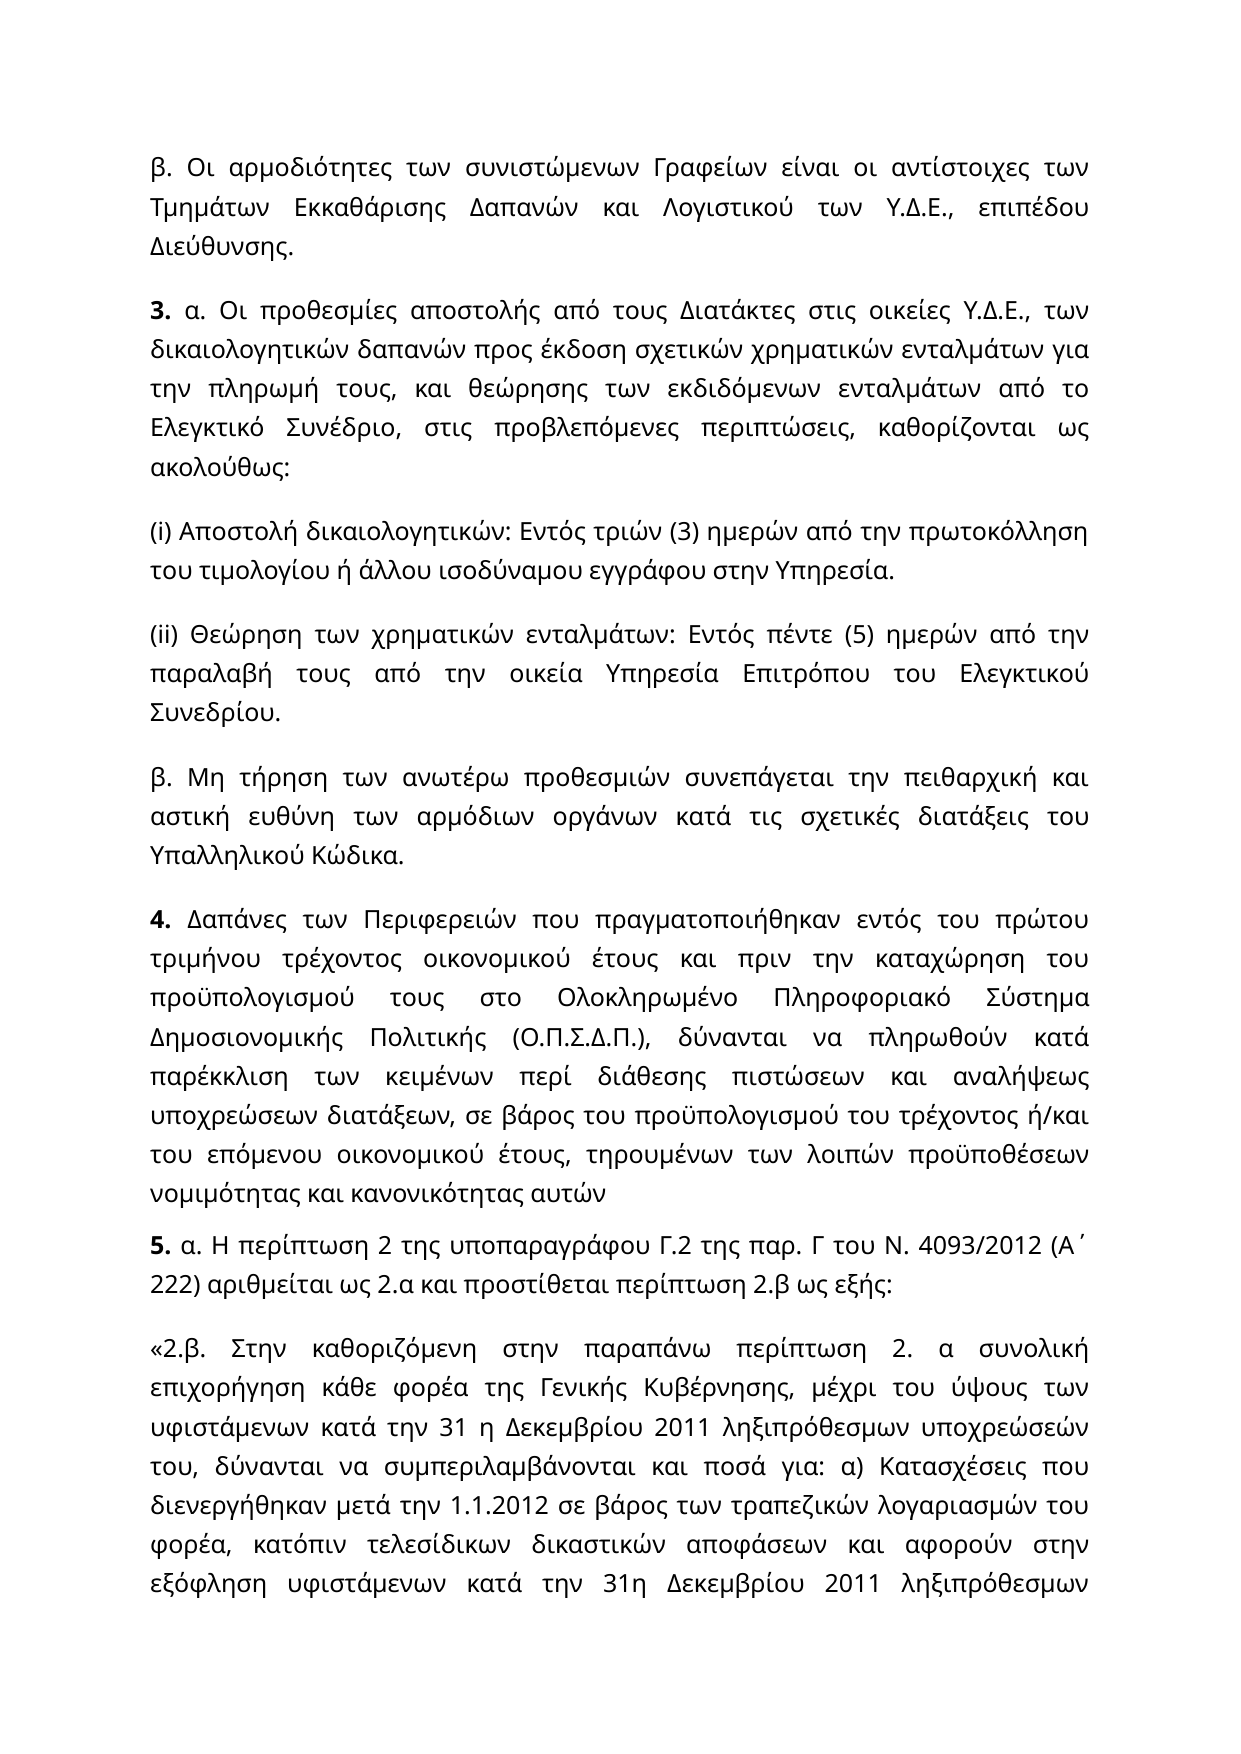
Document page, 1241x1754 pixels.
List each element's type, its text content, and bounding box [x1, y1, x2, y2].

text 4. Δαπάνες των Περιφερειών που πραγματοποιήθηκαν εντός του πρώτου τριμήνου τρέχοντος οικονομικού έτους και πριν την καταχώρηση του προϋπολογισμού τους στο Ολοκληρωμένο Πληροφοριακό Σύστημα Δημοσιονομικής Πολιτικής (Ο.Π.Σ.Δ.Π.), δύνανται να πληρωθούν κατά παρέκκλιση των κειμένων περί διάθεσης πιστώσεων και αναλήψεως υποχρεώσεων διατάξεων, σε βάρος του προϋπολογισμού του τρέχοντος ή/και του επόμενου οικονομικού έτους, τηρουμένων των λοιπών προϋποθέσεων νομιμότητας και κανονικότητας αυτών [150, 902, 1090, 1210]
text (ii) Θεώρηση των χρηματικών ενταλμάτων: Εντός πέντε (5) ημερών από την παραλαβή τους από την οικεία Υπηρεσία Επιτρόπου του Ελεγκτικού Συνεδρίου. [150, 617, 1090, 729]
text β. Μη τήρηση των ανωτέρω προθεσμιών συνεπάγεται την πειθαρχική και αστική ευθύνη των αρμόδιων οργάνων κατά τις σχετικές διατάξεις του Υπαλληλικού Κώδικα. [150, 759, 1090, 872]
text 3. α. Οι προθεσμίες αποστολής από τους Διατάκτες στις οικείες Υ.Δ.Ε., των δικαιολογητικών δαπανών προς έκδοση σχετικών χρηματικών ενταλμάτων για την πληρωμή τους, και θεώρησης των εκδιδόμενων ενταλμάτων από το Ελεγκτικό Συνέδριο, στις προβλεπόμενες περιπτώσεις, καθορίζονται ως ακολούθως: [150, 292, 1090, 483]
text (i) Αποστολή δικαιολογητικών: Εντός τριών (3) ημερών από την πρωτοκόλληση του τιμολογίου ή άλλου ισοδύναμου εγγράφου στην Υπηρεσία. [150, 513, 1090, 587]
text β. Οι αρμοδιότητες των συνιστώμενων Γραφείων είναι οι αντίστοιχες των Τμημάτων Εκκαθάρισης Δαπανών και Λογιστικού των Υ.Δ.Ε., επιπέδου Διεύθυνσης. [150, 150, 1090, 262]
text 5. α. Η περίπτωση 2 της υποπαραγράφου Γ.2 της παρ. Γ του Ν. 4093/2012 (Α΄ 222) αριθμείται ως 2.α και προστίθεται περίπτωση 2.β ως εξής: [150, 1227, 1090, 1301]
text «2.β. Στην καθοριζόμενη στην παραπάνω περίπτωση 2. α συνολική επιχορήγηση κάθε φορέα της Γενικής Κυβέρνησης, μέχρι του ύψους των υφιστάμενων κατά την 31 η Δεκεμβρίου 2011 ληξιπρόθεσμων υποχρεώσεών του, δύνανται να συμπεριλαμβάνονται και ποσά για: α) Κατασχέσεις που διενεργήθηκαν μετά την 1.1.2012 σε βάρος των τραπεζικών λογαριασμών του φορέα, κατόπιν τελεσίδικων δικαστικών αποφάσεων και αφορούν στην εξόφληση υφιστάμενων κατά την 31η Δεκεμβρίου 2011 ληξιπρόθεσμων [150, 1331, 1090, 1600]
